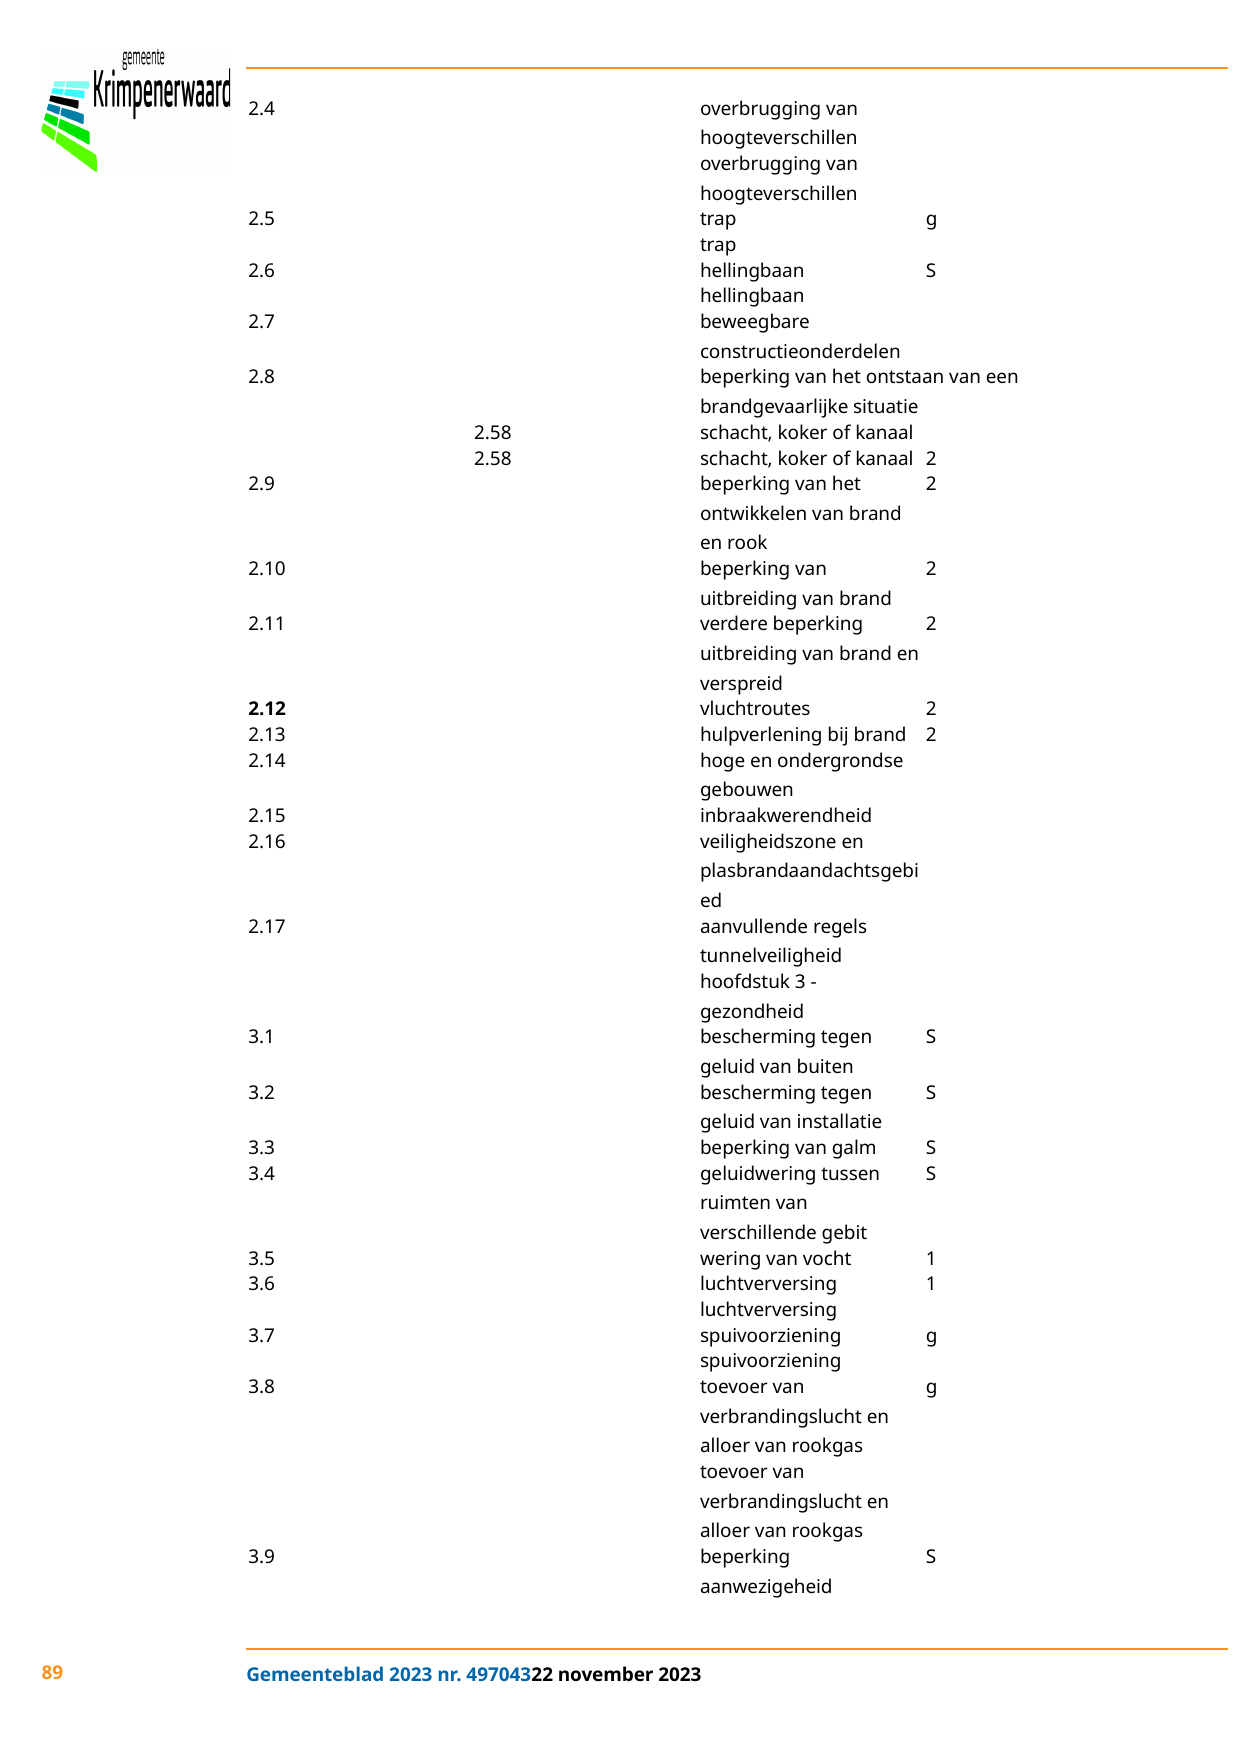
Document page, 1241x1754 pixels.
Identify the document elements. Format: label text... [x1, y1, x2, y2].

table_cell spuivoorziening [700, 1348, 926, 1373]
table_cell vluchtroutes [700, 696, 926, 721]
table_cell 2 [926, 555, 1152, 611]
table_cell [926, 95, 1152, 150]
table_cell [474, 1160, 700, 1245]
table_cell 2.4 [248, 95, 474, 150]
table_cell [474, 364, 700, 419]
table_cell luchtverversing [700, 1296, 926, 1322]
table_cell hellingbaan [700, 257, 926, 283]
table_cell geluidwering tussen ruimten van verschillende gebit [700, 1160, 926, 1245]
table_cell toevoer van verbrandingslucht en alloer van rookgas [700, 1374, 926, 1458]
table_cell [474, 747, 700, 802]
table_cell [474, 1024, 700, 1079]
table_cell 3.8 [248, 1374, 474, 1458]
table_cell overbrugging van hoogteverschillen [700, 95, 926, 150]
table_cell 2.8 [248, 364, 474, 419]
table_cell trap [700, 205, 926, 231]
table_cell S [926, 1024, 1152, 1079]
table_cell 2.6 [248, 257, 474, 283]
table_cell 3.6 [248, 1271, 474, 1296]
table_cell 2.58 [474, 445, 700, 470]
table_cell [248, 1458, 474, 1543]
table_cell [926, 419, 1152, 445]
table_cell [474, 696, 700, 721]
table_cell [474, 150, 700, 205]
table_cell 3.9 [248, 1543, 474, 1598]
table_cell [926, 913, 1152, 968]
table_cell [474, 95, 700, 150]
table_cell beperking van galm [700, 1134, 926, 1160]
table_cell [474, 231, 700, 257]
table_cell S [926, 257, 1152, 283]
table_cell beperking van uitbreiding van brand [700, 555, 926, 611]
table_cell 2 [926, 470, 1152, 555]
table_cell [474, 913, 700, 968]
table_cell 3.5 [248, 1245, 474, 1271]
table_cell 3.7 [248, 1322, 474, 1348]
table_cell [474, 308, 700, 364]
table_cell [474, 1458, 700, 1543]
table_cell bescherming tegen geluid van installatie [700, 1079, 926, 1134]
table_cell [474, 721, 700, 747]
table_cell [474, 611, 700, 696]
table_cell beperking van het ontstaan van een brandgevaarlijke situatie [700, 364, 1152, 419]
table_cell 3.1 [248, 1024, 474, 1079]
table_cell S [926, 1543, 1152, 1598]
table_cell beperking van het ontwikkelen van brand en rook [700, 470, 926, 555]
table_cell hellingbaan [700, 283, 926, 308]
table_cell verdere beperking uitbreiding van brand en verspreid [700, 611, 926, 696]
table_cell 2.12 [248, 696, 474, 721]
table_cell [926, 1296, 1152, 1322]
table_cell [926, 968, 1152, 1023]
table_cell 1 [926, 1271, 1152, 1296]
table_cell S [926, 1079, 1152, 1134]
table_cell trap [700, 231, 926, 257]
table_cell [926, 231, 1152, 257]
table_cell toevoer van verbrandingslucht en alloer van rookgas [700, 1458, 926, 1543]
table_cell 2.14 [248, 747, 474, 802]
table_cell 2.58 [474, 419, 700, 445]
table_cell [248, 968, 474, 1023]
table_cell [474, 1322, 700, 1348]
table_cell [926, 1458, 1152, 1543]
table_cell [926, 150, 1152, 205]
table_cell beperking aanwezigeheid [700, 1543, 926, 1598]
table_cell [926, 1348, 1152, 1373]
table_cell g [926, 1322, 1152, 1348]
table_cell [926, 308, 1152, 364]
table_cell [474, 205, 700, 231]
table_cell 2.11 [248, 611, 474, 696]
table_cell [248, 231, 474, 257]
table_cell hoge en ondergrondse gebouwen [700, 747, 926, 802]
table_cell [474, 257, 700, 283]
table_cell [474, 1348, 700, 1373]
table_cell g [926, 205, 1152, 231]
table_cell luchtverversing [700, 1271, 926, 1296]
table_cell 2.16 [248, 828, 474, 913]
table_cell 2.15 [248, 802, 474, 828]
table_cell [474, 1296, 700, 1322]
table_cell 2 [926, 611, 1152, 696]
table_cell 3.3 [248, 1134, 474, 1160]
table_cell 2.10 [248, 555, 474, 611]
table_cell 2 [926, 445, 1152, 470]
table_cell hulpverlening bij brand [700, 721, 926, 747]
table_cell [926, 283, 1152, 308]
table_cell hoofdstuk 3 - gezondheid [700, 968, 926, 1023]
table_cell 1 [926, 1245, 1152, 1271]
table_cell [926, 828, 1152, 913]
table_cell 3.2 [248, 1079, 474, 1134]
table_cell [926, 747, 1152, 802]
table_cell 2.5 [248, 205, 474, 231]
table_cell [248, 419, 474, 445]
table_cell [474, 1543, 700, 1598]
table_cell [474, 470, 700, 555]
table_cell [474, 283, 700, 308]
table_cell [248, 445, 474, 470]
table_cell 3.4 [248, 1160, 474, 1245]
table_cell [474, 1245, 700, 1271]
table_cell [248, 1296, 474, 1322]
table_cell S [926, 1134, 1152, 1160]
table_cell wering van vocht [700, 1245, 926, 1271]
table_cell 2 [926, 696, 1152, 721]
table_cell S [926, 1160, 1152, 1245]
table_cell [248, 283, 474, 308]
table_cell [248, 1348, 474, 1373]
table_cell [474, 1134, 700, 1160]
table_cell [474, 1374, 700, 1458]
table_cell inbraakwerendheid [700, 802, 926, 828]
table_cell beweegbare constructieonderdelen [700, 308, 926, 364]
table_cell 2.13 [248, 721, 474, 747]
table_cell aanvullende regels tunnelveiligheid [700, 913, 926, 968]
table_cell [474, 1271, 700, 1296]
table_cell [474, 828, 700, 913]
table_cell bescherming tegen geluid van buiten [700, 1024, 926, 1079]
table_cell schacht, koker of kanaal [700, 445, 926, 470]
table_cell veiligheidszone en plasbrandaandachtsgebied [700, 828, 926, 913]
table_cell 2.17 [248, 913, 474, 968]
table_cell [474, 555, 700, 611]
table_cell 2.9 [248, 470, 474, 555]
table_cell g [926, 1374, 1152, 1458]
table_cell [474, 968, 700, 1023]
table_cell spuivoorziening [700, 1322, 926, 1348]
table_cell [926, 802, 1152, 828]
table_cell schacht, koker of kanaal [700, 419, 926, 445]
table_cell [474, 1079, 700, 1134]
table_cell [474, 802, 700, 828]
table_cell 2 [926, 721, 1152, 747]
table_cell overbrugging van hoogteverschillen [700, 150, 926, 205]
picture [41, 47, 231, 172]
table_cell 2.7 [248, 308, 474, 364]
table_cell [248, 150, 474, 205]
